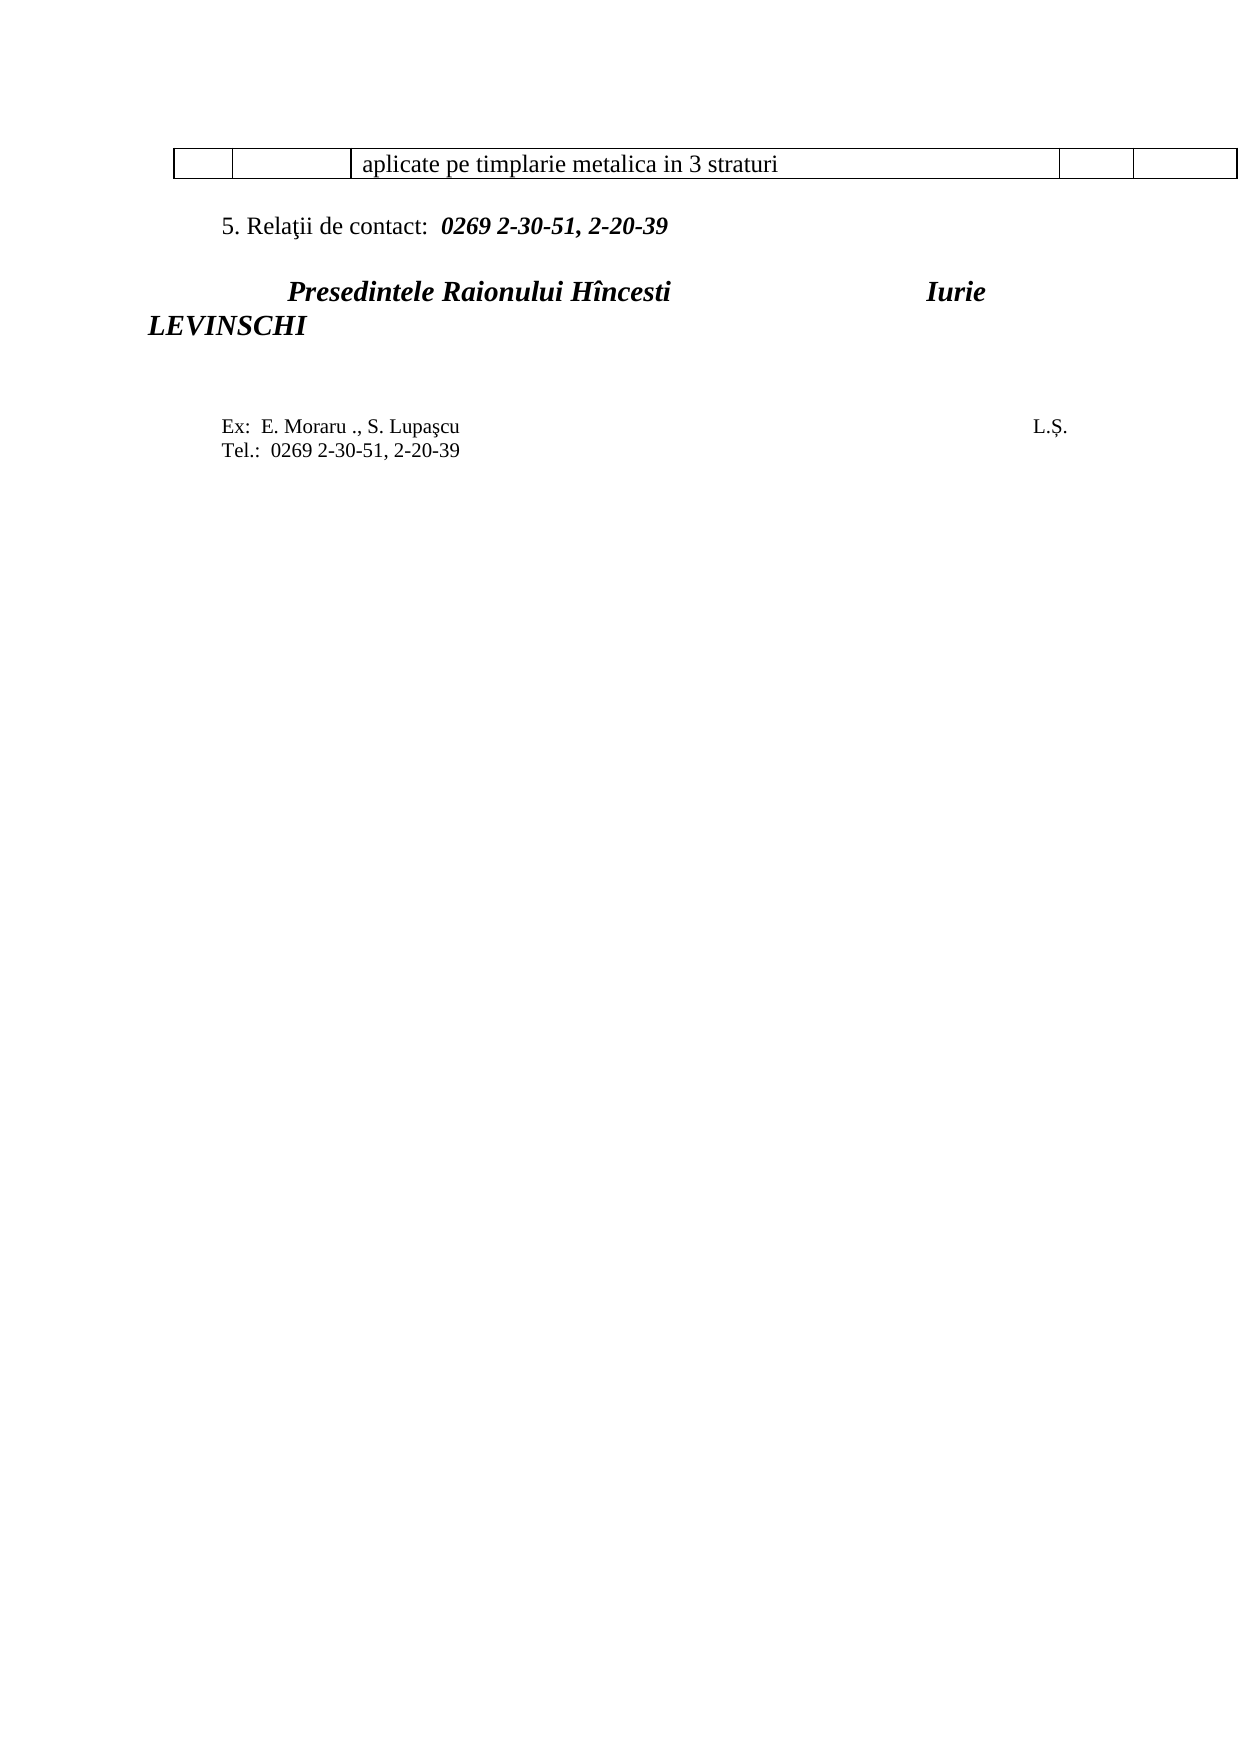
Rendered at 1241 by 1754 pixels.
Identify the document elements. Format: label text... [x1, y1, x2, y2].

text Tel.: 0269 2-30-51, 2-20-39 [148, 438, 1093, 462]
text Ex: E. Moraru ., S. Lupaşcu L.Ș. [148, 413, 1093, 438]
table_cell aplicate pe timplarie metalica in 3 straturi [352, 149, 1059, 177]
table_cell [175, 149, 232, 177]
table_cell [233, 149, 350, 177]
table_cell [1060, 149, 1133, 177]
text Presedintele Raionului Hîncesti Iurie LEVINSCHI [148, 274, 1093, 341]
text 5. Relaţii de contact: 0269 2-30-51, 2-20-39 [148, 207, 1093, 241]
table_cell [1134, 149, 1236, 177]
